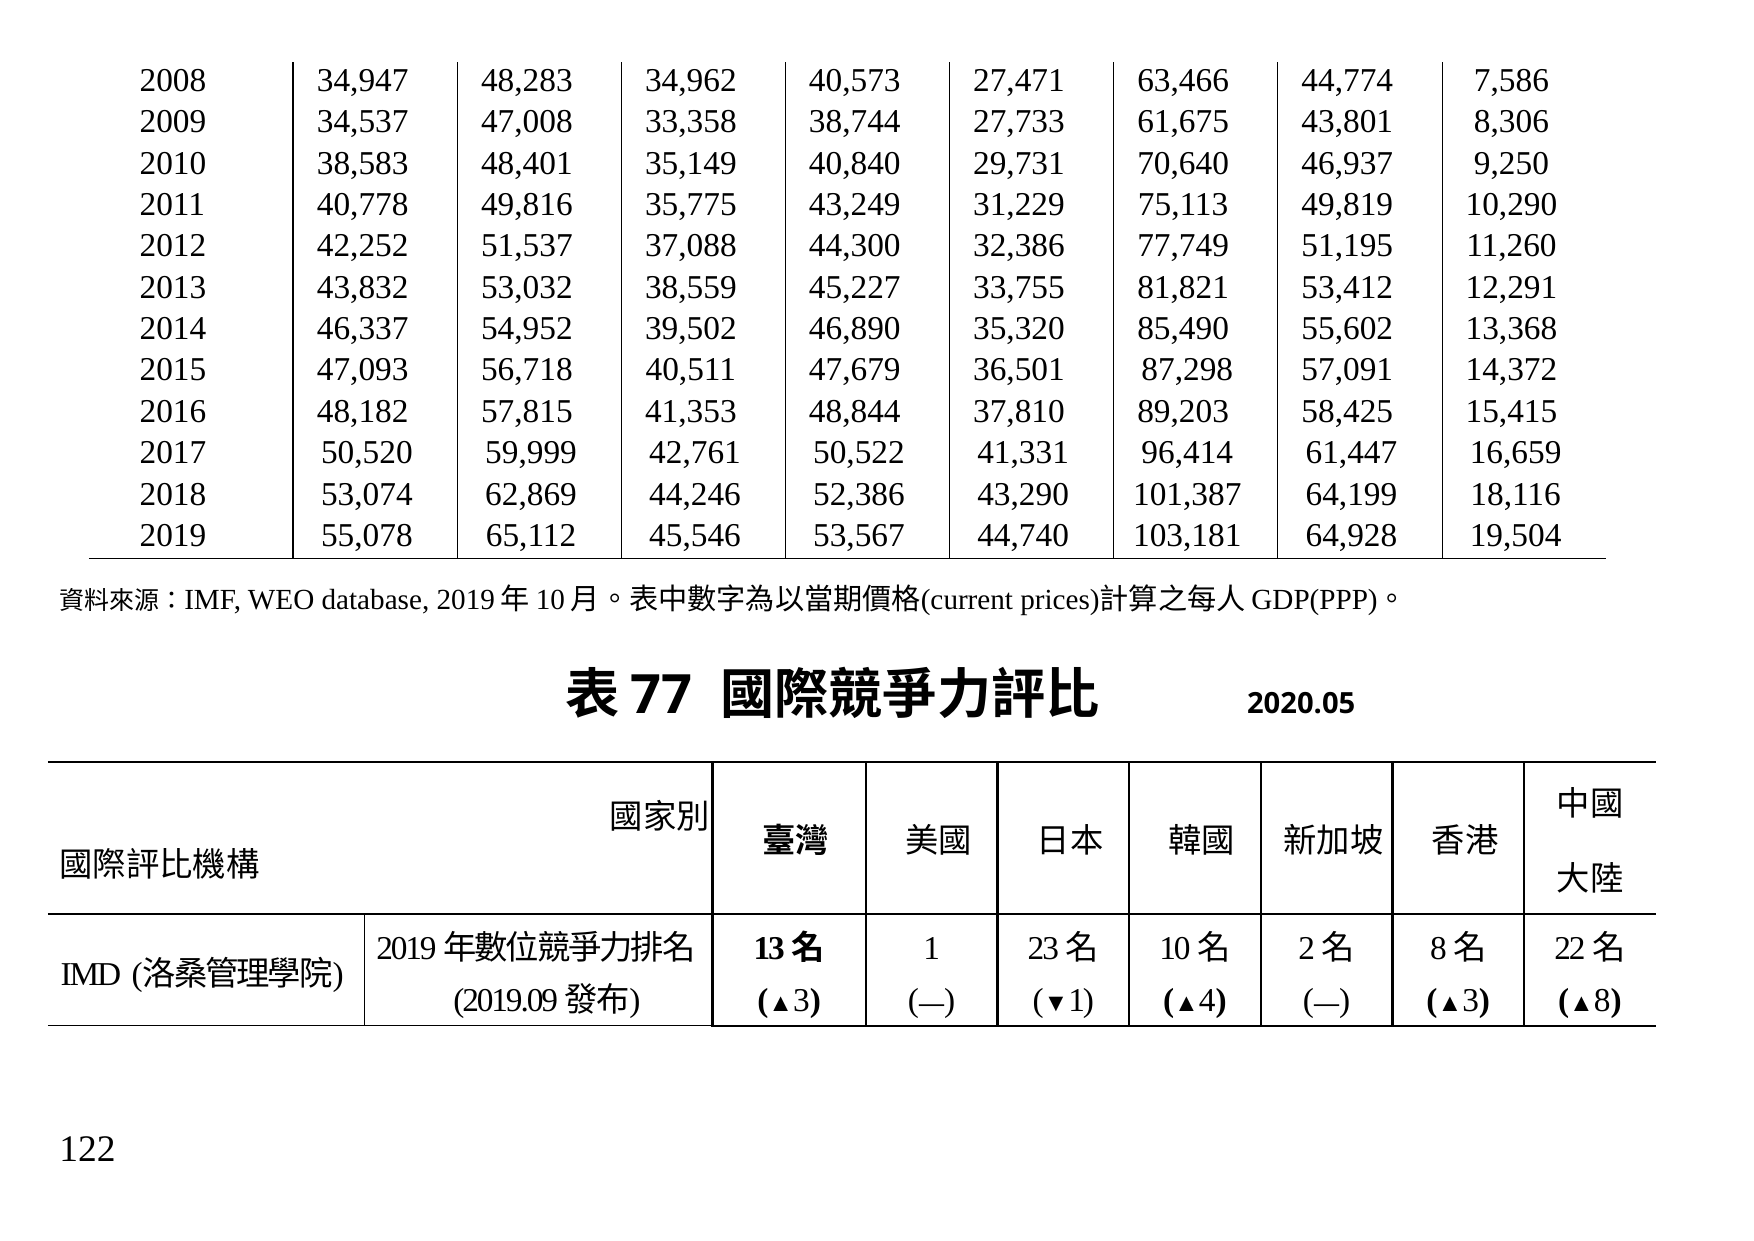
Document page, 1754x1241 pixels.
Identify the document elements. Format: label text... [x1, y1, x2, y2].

table_cell 2名 (—) [1262, 915, 1391, 1025]
table_cell 45,227 [786, 269, 949, 310]
table_cell 51,195 [1278, 228, 1442, 269]
table_cell 10,290 [1443, 186, 1606, 227]
table_cell 36,501 [950, 351, 1113, 393]
table_cell 37,088 [622, 228, 785, 269]
table_cell 53,567 [786, 517, 949, 558]
table_cell 38,559 [622, 269, 785, 310]
table_cell 18,116 [1443, 476, 1606, 517]
table_cell 31,229 [950, 186, 1113, 227]
table_cell 48,182 [294, 393, 457, 434]
table_cell 64,199 [1278, 476, 1442, 517]
table_cell 77,749 [1114, 228, 1277, 269]
table_cell 64,928 [1278, 517, 1442, 558]
table_cell 2011 [89, 186, 292, 227]
table_cell 61,675 [1114, 103, 1277, 145]
table_cell 34,962 [622, 62, 785, 103]
table_cell 40,778 [294, 186, 457, 227]
table_cell 49,819 [1278, 186, 1442, 227]
table_cell 27,471 [950, 62, 1113, 103]
table_cell 58,425 [1278, 393, 1442, 434]
table_cell 38,583 [294, 145, 457, 186]
table_cell 2015 [89, 351, 292, 393]
table_cell 40,840 [786, 145, 949, 186]
table_cell IMD (洛桑管理學院) [48, 915, 364, 1025]
table_cell 2014 [89, 310, 292, 351]
table_cell 63,466 [1114, 62, 1277, 103]
table_cell 41,353 [622, 393, 785, 434]
table_cell 2010 [89, 145, 292, 186]
table_cell 96,414 [1114, 434, 1277, 476]
table_cell 34,947 [294, 62, 457, 103]
table_cell 57,815 [458, 393, 621, 434]
text 資料來源：IMF, WEO database, 2019年10月。表中數字為以當期價格(current prices)計算之每人GDP(PPP)。 [59, 559, 1636, 634]
table_cell 81,821 [1114, 269, 1277, 310]
table_cell 2008 [89, 62, 292, 103]
table_cell 41,331 [950, 434, 1113, 476]
table_cell 22名 (▲8) [1525, 915, 1656, 1025]
table_cell 55,602 [1278, 310, 1442, 351]
table_cell 49,816 [458, 186, 621, 227]
table_cell 2017 [89, 434, 292, 476]
table_cell 34,537 [294, 103, 457, 145]
table_cell 39,502 [622, 310, 785, 351]
table_cell 2019 [89, 517, 292, 558]
table_header 日本 [999, 763, 1128, 913]
table_cell 40,573 [786, 62, 949, 103]
table_cell 44,246 [622, 476, 785, 517]
table_cell 37,810 [950, 393, 1113, 434]
table_cell 43,249 [786, 186, 949, 227]
table_cell 2012 [89, 228, 292, 269]
table_cell 10名 (▲4) [1130, 915, 1260, 1025]
table_cell 42,252 [294, 228, 457, 269]
table_header 新加坡 [1262, 763, 1391, 913]
table_cell 44,300 [786, 228, 949, 269]
table_cell 55,078 [294, 517, 457, 558]
table_cell 9,250 [1443, 145, 1606, 186]
table_cell 43,290 [950, 476, 1113, 517]
table_cell 47,008 [458, 103, 621, 145]
table_cell 33,358 [622, 103, 785, 145]
table_cell 61,447 [1278, 434, 1442, 476]
table_cell 35,320 [950, 310, 1113, 351]
table_cell 42,761 [622, 434, 785, 476]
table_cell 46,890 [786, 310, 949, 351]
table_header 中國 大陸 [1525, 763, 1656, 913]
table_cell 65,112 [458, 517, 621, 558]
table_header 韓國 [1130, 763, 1260, 913]
table_cell 46,937 [1278, 145, 1442, 186]
table_cell 8名 (▲3) [1394, 915, 1523, 1025]
table_cell 32,386 [950, 228, 1113, 269]
table_cell 52,386 [786, 476, 949, 517]
subtitle 表77 國際競爭力評比 2020.05 [59, 634, 1636, 747]
table_cell 7,586 [1443, 62, 1606, 103]
table_cell 48,844 [786, 393, 949, 434]
table_cell 47,679 [786, 351, 949, 393]
table_cell 50,520 [294, 434, 457, 476]
table_cell 12,291 [1443, 269, 1606, 310]
table_cell 53,074 [294, 476, 457, 517]
table_cell 45,546 [622, 517, 785, 558]
table_cell 89,203 [1114, 393, 1277, 434]
table_cell 35,149 [622, 145, 785, 186]
table_cell 59,999 [458, 434, 621, 476]
table_header 美國 [867, 763, 996, 913]
table_cell 14,372 [1443, 351, 1606, 393]
table_cell 43,801 [1278, 103, 1442, 145]
table_cell 2016 [89, 393, 292, 434]
table_cell 33,755 [950, 269, 1113, 310]
table_cell 47,093 [294, 351, 457, 393]
table_cell 48,401 [458, 145, 621, 186]
table_cell 44,740 [950, 517, 1113, 558]
table_cell 23名 (▼1) [999, 915, 1128, 1025]
table_cell 62,869 [458, 476, 621, 517]
table_cell 2013 [89, 269, 292, 310]
table_cell 70,640 [1114, 145, 1277, 186]
table_cell 13名 (▲3) [714, 915, 865, 1025]
table_cell 27,733 [950, 103, 1113, 145]
table_cell 54,952 [458, 310, 621, 351]
table_cell 50,522 [786, 434, 949, 476]
table_cell 29,731 [950, 145, 1113, 186]
table_cell 38,744 [786, 103, 949, 145]
table_header 臺灣 [714, 763, 865, 913]
table_cell 40,511 [622, 351, 785, 393]
table_cell 53,032 [458, 269, 621, 310]
table_cell 85,490 [1114, 310, 1277, 351]
table_cell 19,504 [1443, 517, 1606, 558]
table_cell 101,387 [1114, 476, 1277, 517]
table_cell 2019年數位競爭力排名 (2019.09發布) [365, 915, 711, 1025]
table_cell 2018 [89, 476, 292, 517]
table_cell 15,415 [1443, 393, 1606, 434]
table_cell 46,337 [294, 310, 457, 351]
table_cell 87,298 [1114, 351, 1277, 393]
table_header 香港 [1394, 763, 1523, 913]
table_cell 35,775 [622, 186, 785, 227]
table_cell 8,306 [1443, 103, 1606, 145]
table_cell 57,091 [1278, 351, 1442, 393]
table_cell 11,260 [1443, 228, 1606, 269]
table_cell 56,718 [458, 351, 621, 393]
table_cell 13,368 [1443, 310, 1606, 351]
table_cell 44,774 [1278, 62, 1442, 103]
table_cell 103,181 [1114, 517, 1277, 558]
table_cell 16,659 [1443, 434, 1606, 476]
table_cell 75,113 [1114, 186, 1277, 227]
table_cell 1 (—) [867, 915, 996, 1025]
table_cell 51,537 [458, 228, 621, 269]
table_cell 48,283 [458, 62, 621, 103]
table_header 國家別 國際評比機構 [48, 763, 711, 913]
table_cell 43,832 [294, 269, 457, 310]
table_cell 53,412 [1278, 269, 1442, 310]
table_cell 2009 [89, 103, 292, 145]
